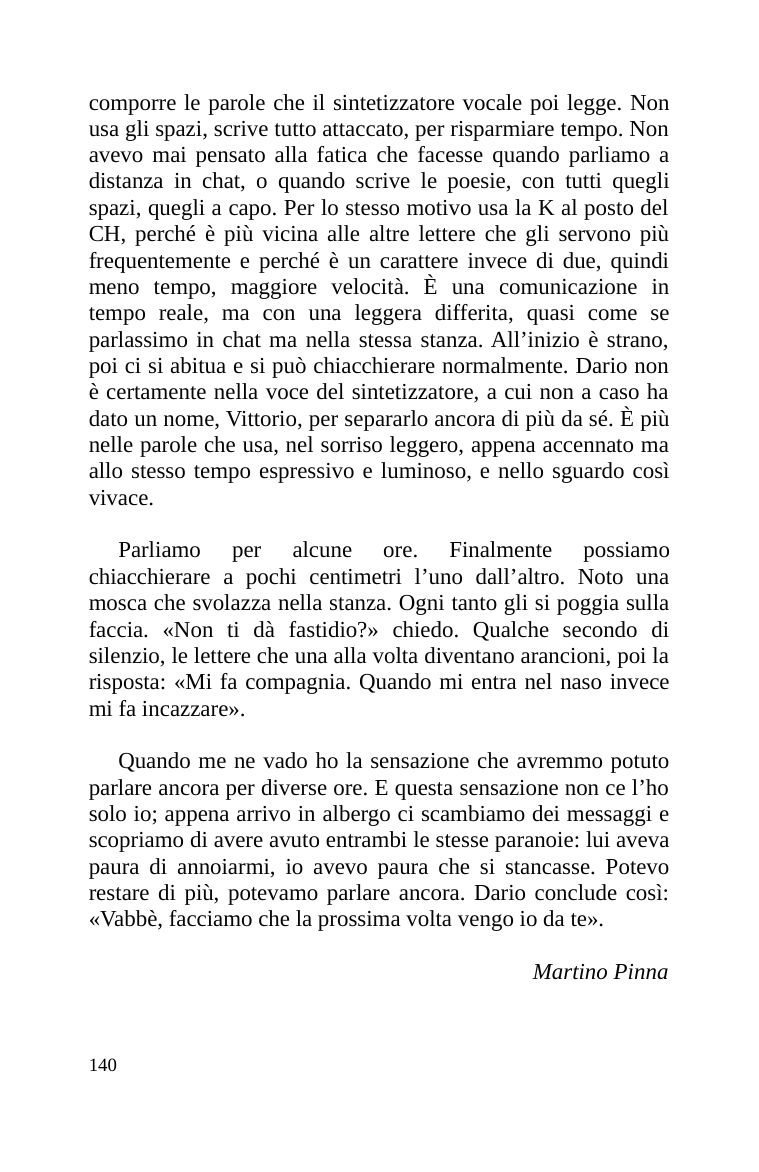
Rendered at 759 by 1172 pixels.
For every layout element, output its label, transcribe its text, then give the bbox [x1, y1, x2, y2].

text comporre le parole che il sintetizzatore vocale poi legge. Non usa gli spazi, scrive tutto attaccato, per risparmiare tempo. Non avevo mai pensato alla fatica che facesse quando parliamo a distanza in chat, o quando scrive le poesie, con tutti quegli spazi, quegli a capo. Per lo stesso motivo usa la K al posto del CH, perché è più vicina alle altre lettere che gli servono più frequentemente e perché è un carattere invece di due, quindi meno tempo, maggiore velocità. È una comunicazione in tempo reale, ma con una leggera differita, quasi come se parlassimo in chat ma nella stessa stanza. All’inizio è strano, poi ci si abitua e si può chiacchierare normalmente. Dario non è certamente nella voce del sintetizzatore, a cui non a caso ha dato un nome, Vittorio, per separarlo ancora di più da sé. È più nelle parole che usa, nel sorriso leggero, appena accennato ma allo stesso tempo espressivo e luminoso, e nello sguardo così vivace. [88, 88, 670, 510]
text Quando me ne vado ho la sensazione che avremmo potuto parlare ancora per diverse ore. E questa sensazione non ce l’ho solo io; appena arrivo in albergo ci scambiamo dei messaggi e scopriamo di avere avuto entrambi le stesse paranoie: lui aveva paura di annoiarmi, io avevo paura che si stancasse. Potevo restare di più, potevamo parlare ancora. Dario conclude così: «Vabbè, facciamo che la prossima volta vengo io da te». [88, 747, 670, 932]
text Parliamo per alcune ore. Finalmente possiamo chiacchierare a pochi centimetri l’uno dall’altro. Noto una mosca che svolazza nella stanza. Ogni tanto gli si poggia sulla faccia. «Non ti dà fastidio?» chiedo. Qualche secondo di silenzio, le lettere che una alla volta diventano arancioni, poi la risposta: «Mi fa compagnia. Quando mi entra nel naso invece mi fa incazzare». [88, 537, 670, 721]
text Martino Pinna [88, 958, 670, 984]
